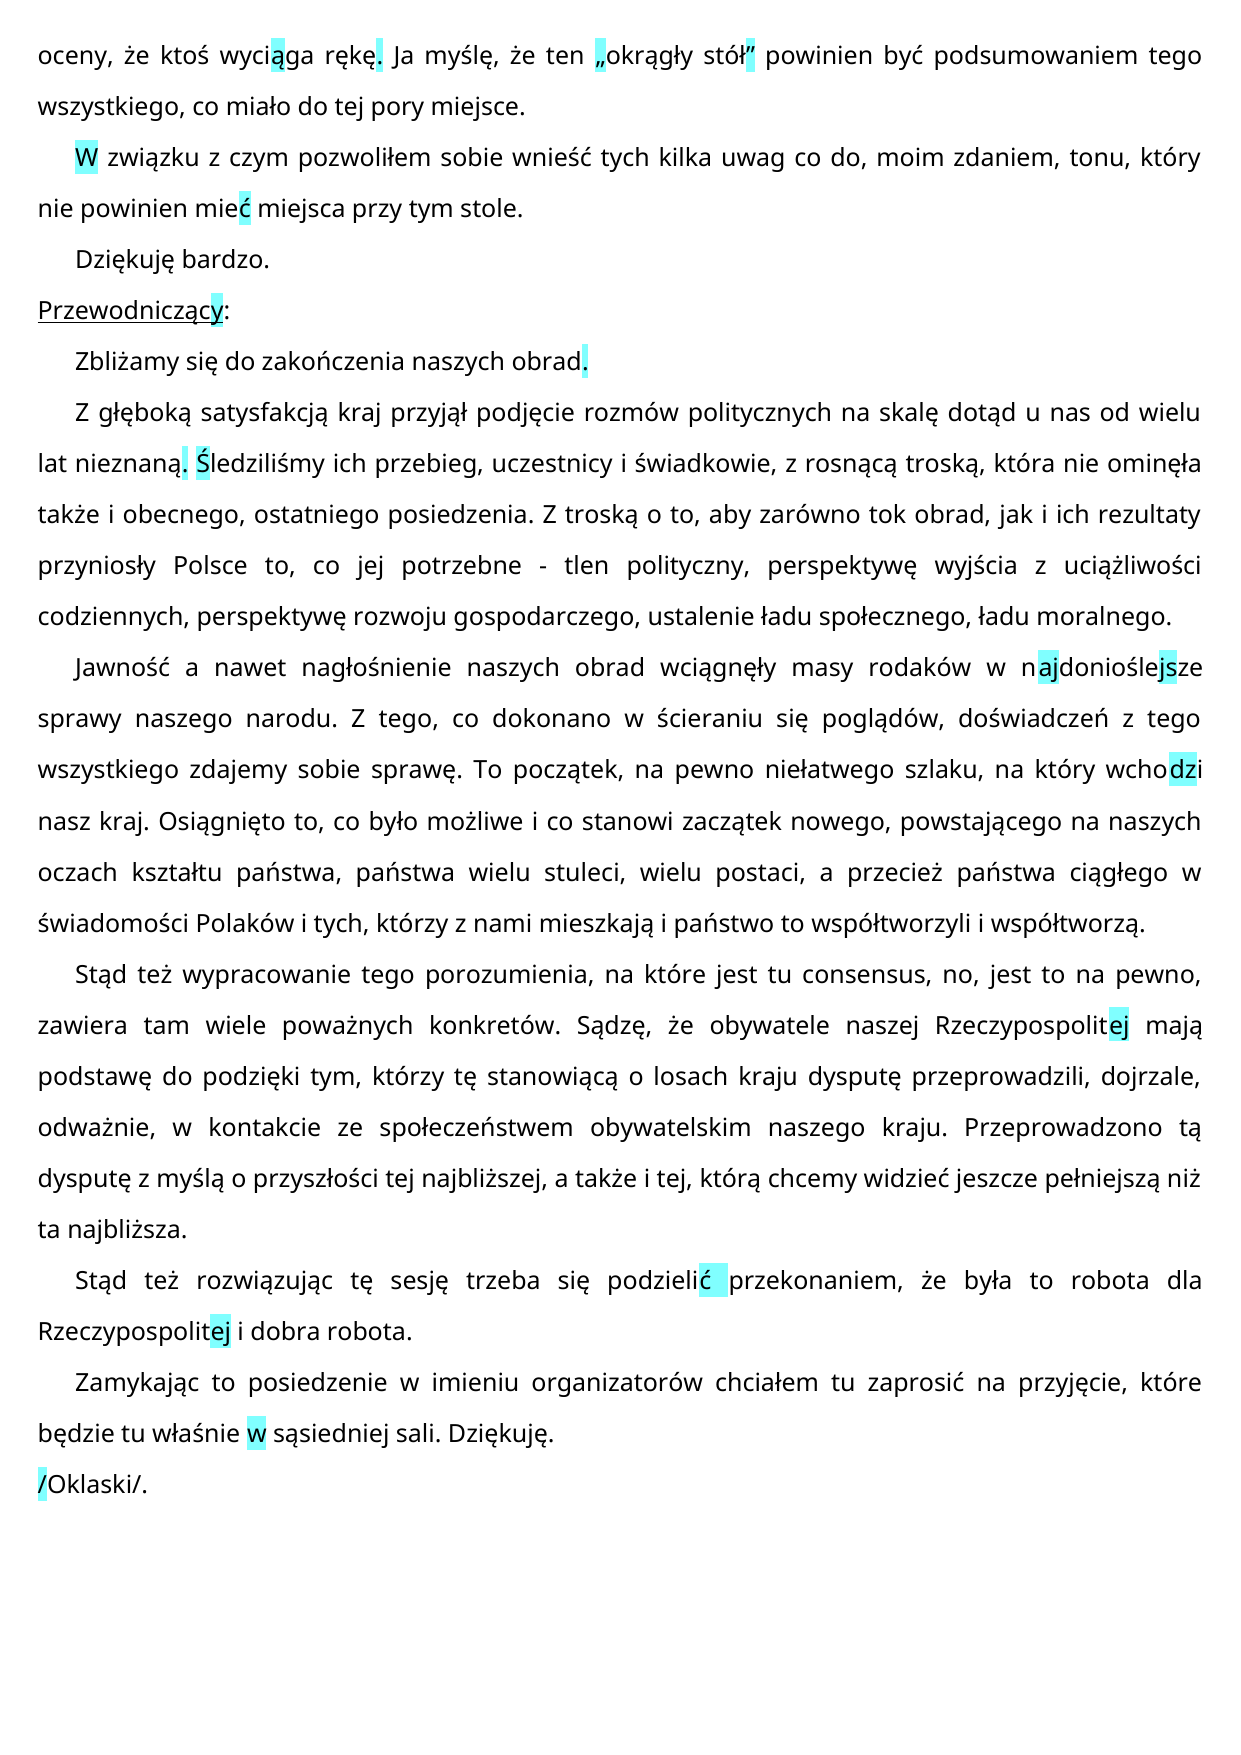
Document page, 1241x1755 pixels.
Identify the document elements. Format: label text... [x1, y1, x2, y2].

text oceny, że ktoś wyciąga rękę. Ja myślę, że ten „okrągły stół” powinien być podsumowaniem tego wszystkiego, co miało do tej pory miejsce. [37, 37, 1203, 123]
text /Oklaski/. [37, 1467, 1203, 1501]
text Jawność a nawet nagłośnienie naszych obrad wciągnęły masy rodaków w najdonioślejsze sprawy naszego narodu. Z tego, co dokonano w ścieraniu się poglądów, doświadczeń z tego wszystkiego zdajemy sobie sprawę. To początek, na pewno niełatwego szlaku, na który wchodzi nasz kraj. Osiągnięto to, co było możliwe i co stanowi zaczątek nowego, powstającego na naszych oczach kształtu państwa, państwa wielu stuleci, wielu postaci, a przecież państwa ciągłego w świadomości Polaków i tych, którzy z nami mieszkają i państwo to współtworzyli i współtworzą. [37, 650, 1203, 939]
text Zamykając to posiedzenie w imieniu organizatorów chciałem tu zaprosić na przyjęcie, które będzie tu właśnie w sąsiedniej sali. Dziękuję. [37, 1364, 1203, 1450]
text Z głęboką satysfakcją kraj przyjął podjęcie rozmów politycznych na skalę dotąd u nas od wielu lat nieznaną. Śledziliśmy ich przebieg, uczestnicy i świadkowie, z rosnącą troską, która nie ominęła także i obecnego, ostatniego posiedzenia. Z troską o to, aby zarówno tok obrad, jak i ich rezultaty przyniosły Polsce to, co jej potrzebne - tlen polityczny, perspektywę wyjścia z uciążliwości codziennych, perspektywę rozwoju gospodarczego, ustalenie ładu społecznego, ładu moralnego. [37, 395, 1203, 633]
text Stąd też wypracowanie tego porozumienia, na które jest tu consensus, no, jest to na pewno, zawiera tam wiele poważnych konkretów. Sądzę, że obywatele naszej Rzeczypospolitej mają podstawę do podzięki tym, którzy tę stanowiącą o losach kraju dysputę przeprowadzili, dojrzale, odważnie, w kontakcie ze społeczeństwem obywatelskim naszego kraju. Przeprowadzono tą dysputę z myślą o przyszłości tej najbliższej, a także i tej, którą chcemy widzieć jeszcze pełniejszą niż ta najbliższa. [37, 956, 1203, 1246]
text Przewodniczący: [37, 293, 1203, 327]
text Dziękuję bardzo. [37, 242, 1203, 276]
text W związku z czym pozwoliłem sobie wnieść tych kilka uwag co do, moim zdaniem, tonu, który nie powinien mieć miejsca przy tym stole. [37, 139, 1203, 225]
text Stąd też rozwiązując tę sesję trzeba się podzielić przekonaniem, że była to robota dla Rzeczypospolitej i dobra robota. [37, 1262, 1203, 1348]
text Zbliżamy się do zakończenia naszych obrad. [37, 344, 1203, 378]
